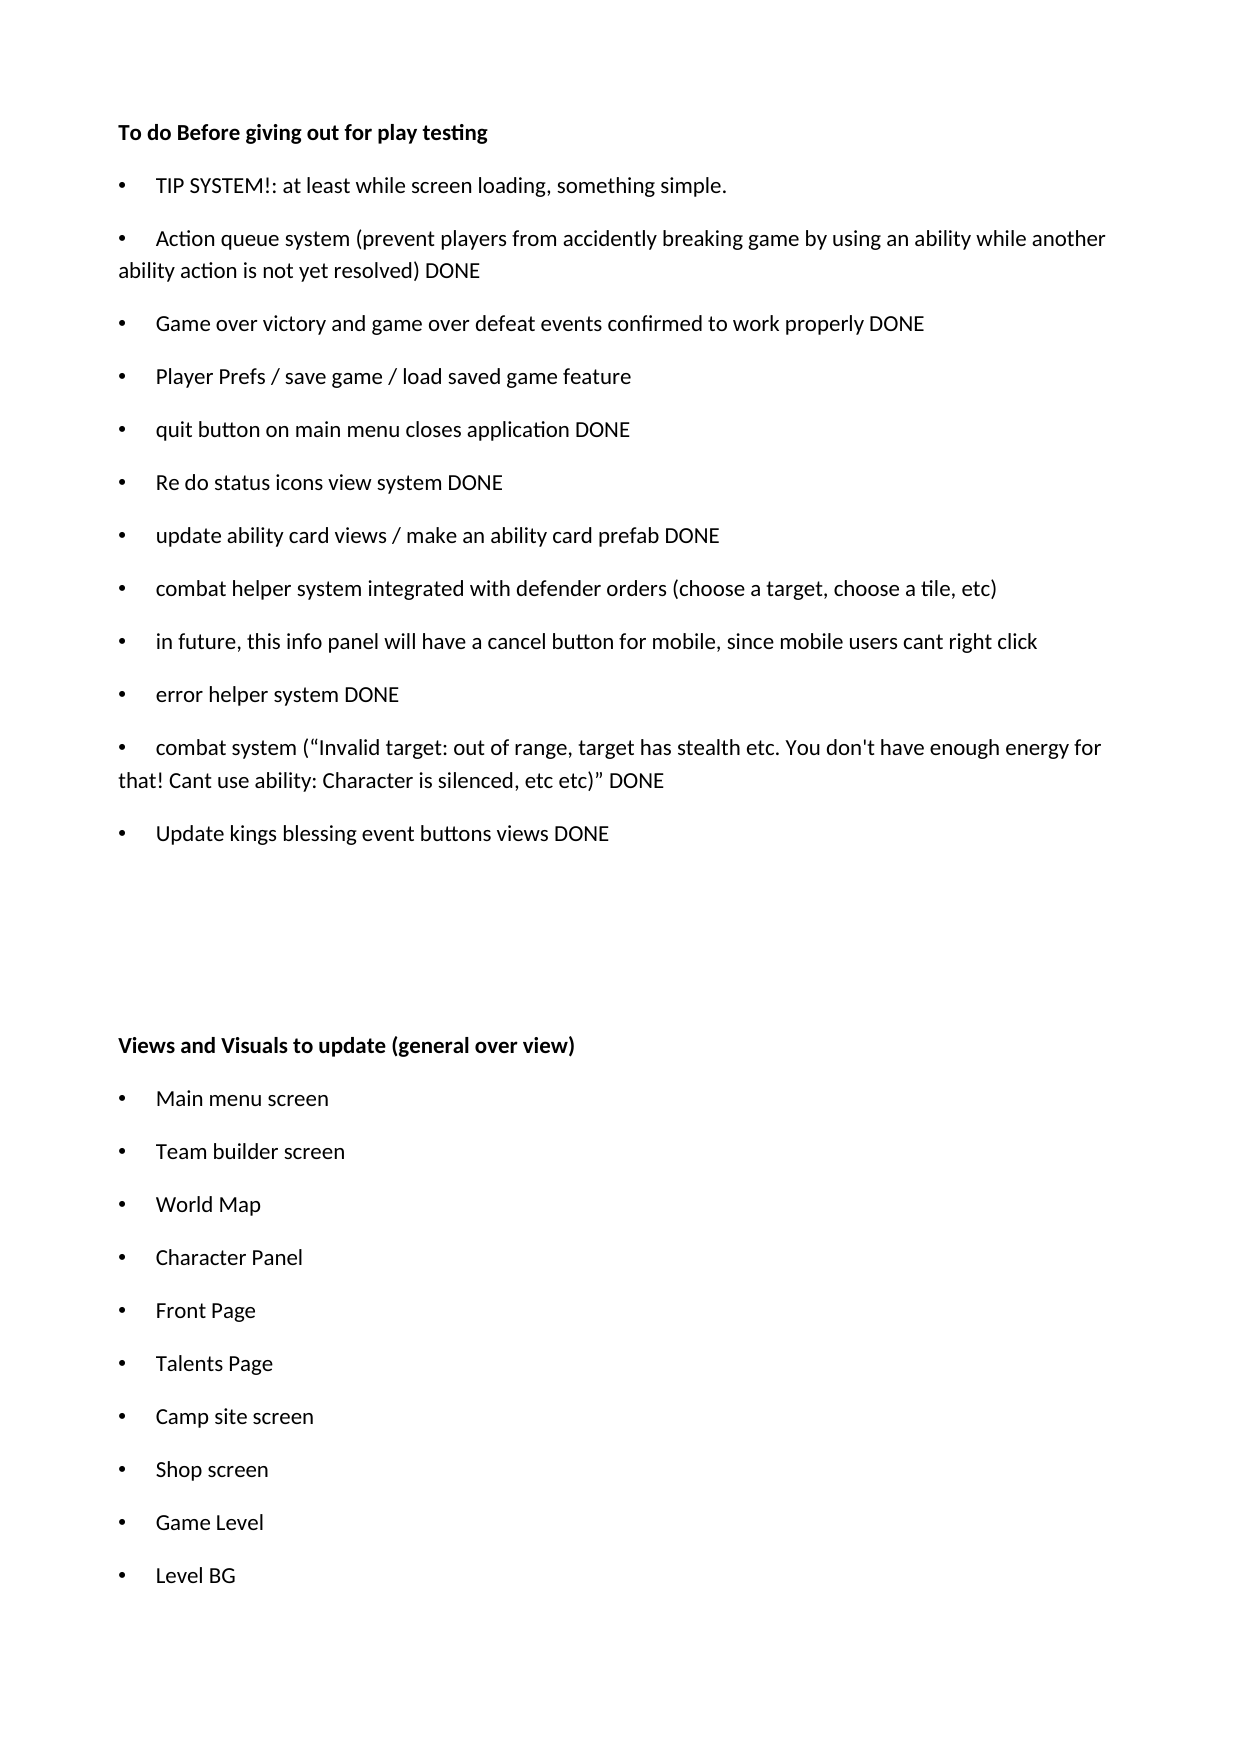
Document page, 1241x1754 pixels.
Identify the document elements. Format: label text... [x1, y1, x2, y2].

list error helper system DONE [81, 681, 1122, 708]
list Level BG [81, 1561, 1122, 1589]
list Player Prefs / save game / load saved game feature [81, 362, 1122, 390]
list combat system (“Invalid target: out of range, target has stealth etc. You don't have enough energy for that! Cant use ability: Character is silenced, etc etc)” DONE [81, 733, 1122, 794]
list Main menu screen [81, 1084, 1122, 1112]
list Character Panel [81, 1243, 1122, 1271]
list Shop screen [81, 1455, 1122, 1483]
list quit button on main menu closes application DONE [81, 415, 1122, 443]
list TIP SYSTEM!: at least while screen loading, something simple. [81, 171, 1122, 199]
list World Map [81, 1190, 1122, 1218]
list Front Page [81, 1296, 1122, 1324]
text Views and Visuals to update (general over view) [118, 1031, 1122, 1059]
list Game over victory and game over defeat events confirmed to work properly DONE [81, 309, 1122, 337]
list Camp site screen [81, 1402, 1122, 1430]
list Talents Page [81, 1349, 1122, 1377]
list Re do status icons view system DONE [81, 468, 1122, 496]
list update ability card views / make an ability card prefab DONE [81, 521, 1122, 549]
list Game Level [81, 1508, 1122, 1536]
list Update kings blessing event buttons views DONE [81, 819, 1122, 847]
list in future, this info panel will have a cancel button for mobile, since mobile users cant right click [81, 627, 1122, 656]
list Team builder screen [81, 1137, 1122, 1165]
list Action queue system (prevent players from accidently breaking game by using an ability while another ability action is not yet resolved) DONE [81, 224, 1122, 284]
list combat helper system integrated with defender orders (choose a target, choose a tile, etc) [81, 574, 1122, 602]
text To do Before giving out for play testing [118, 118, 1122, 146]
